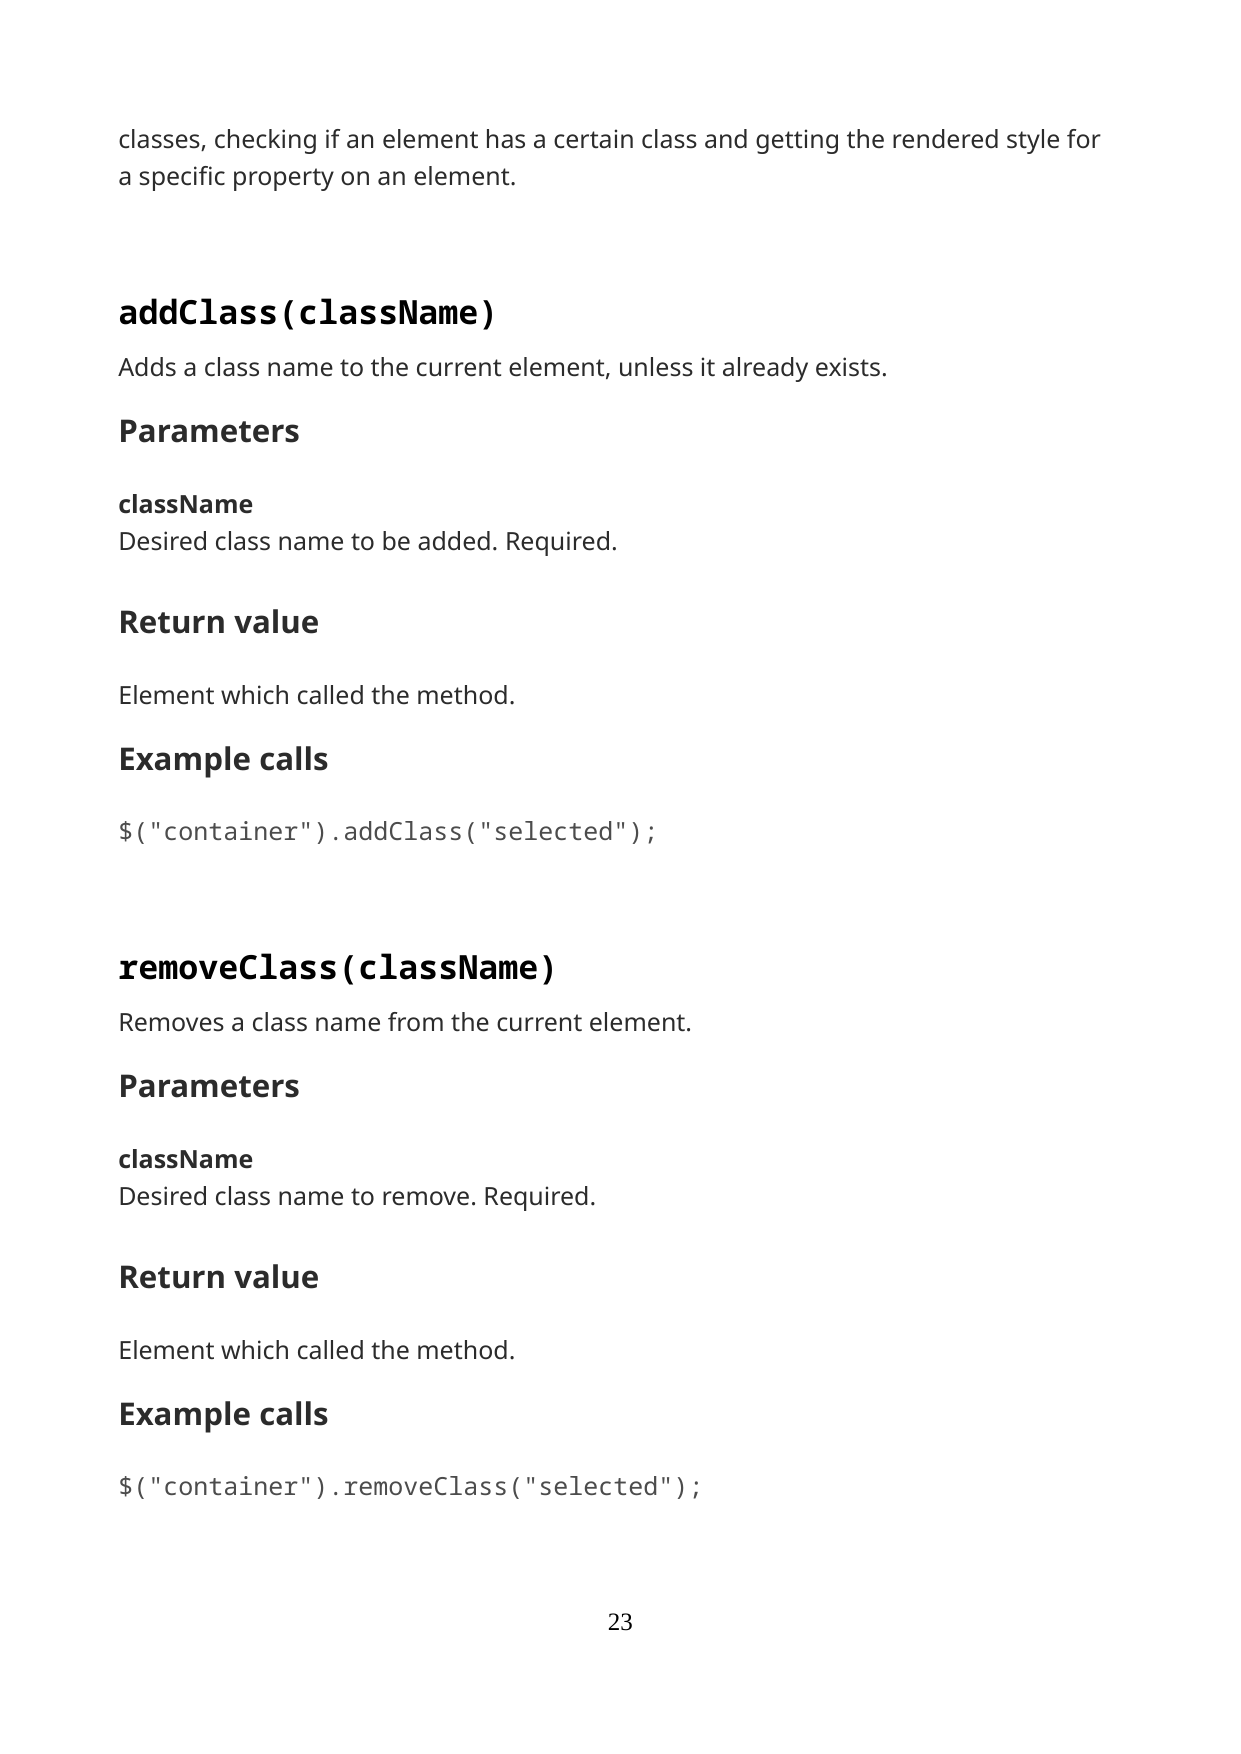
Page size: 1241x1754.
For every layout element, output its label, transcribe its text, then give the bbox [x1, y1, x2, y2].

text Removes a class name from the current element. [118, 1001, 1122, 1039]
text Desired class name to be added. Required. [118, 520, 1122, 558]
text Adds a class name to the current element, unless it already exists. [118, 346, 1122, 384]
text $("container").addClass("selected"); [118, 811, 1122, 848]
text $("container").removeClass("selected"); [118, 1466, 1122, 1503]
text Parameters [118, 1064, 1122, 1107]
text Desired class name to remove. Required. [118, 1175, 1122, 1213]
text Element which called the method. [118, 674, 1122, 712]
text className [118, 483, 1122, 520]
subtitle removeClass(className) [118, 898, 1122, 989]
subtitle addClass(className) [118, 243, 1122, 334]
text Return value [118, 558, 1122, 643]
text Parameters [118, 409, 1122, 452]
text classes, checking if an element has a certain class and getting the rendered style for a specific property on an element. [118, 118, 1122, 193]
text Example calls [118, 1392, 1122, 1434]
text Return value [118, 1213, 1122, 1298]
text Element which called the method. [118, 1329, 1122, 1367]
text className [118, 1138, 1122, 1175]
text Example calls [118, 737, 1122, 779]
